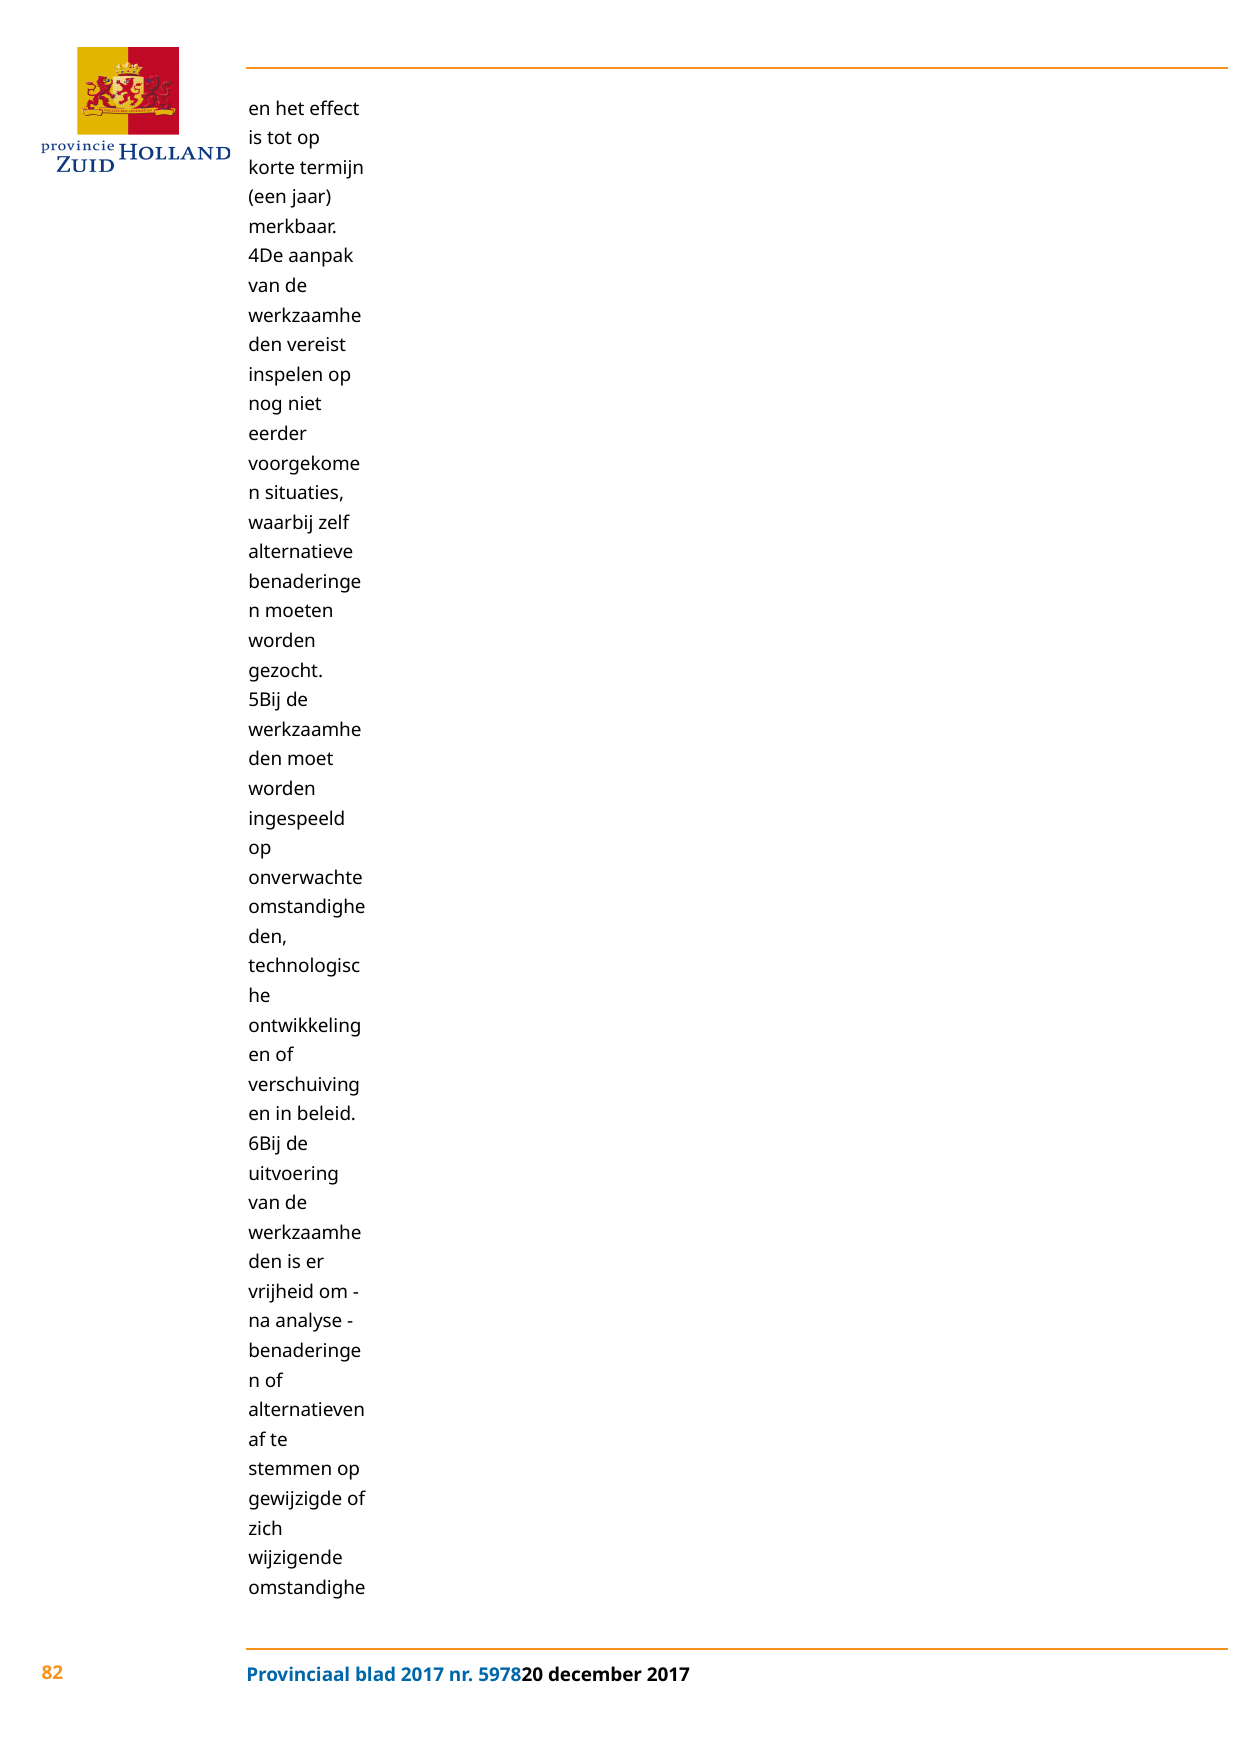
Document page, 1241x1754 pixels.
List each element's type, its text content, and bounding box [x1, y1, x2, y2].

table_cell [816, 95, 928, 1600]
table_cell [369, 95, 481, 1600]
table_cell [481, 95, 593, 1600]
table_cell [705, 95, 816, 1600]
picture [41, 47, 231, 172]
table_cell [928, 95, 1040, 1600]
table_cell en het effect is tot op korte termijn (een jaar) merkbaar. 4De aanpak van de werkzaamheden vereist inspelen op nog niet eerder voorgekomen situaties, waarbij zelf alternatieve benaderingen moeten worden gezocht. 5Bij de werkzaamheden moet worden ingespeeld op onverwachte omstandigheden, technologische ontwikkelingen of verschuivingen in beleid. 6Bij de uitvoering van de werkzaamheden is er vrijheid om - na analyse - benaderingen of alternatieven af te stemmen op gewijzigde of zich wijzigende omstandighe [248, 95, 369, 1600]
table_cell [593, 95, 704, 1600]
table_cell [1040, 95, 1152, 1600]
